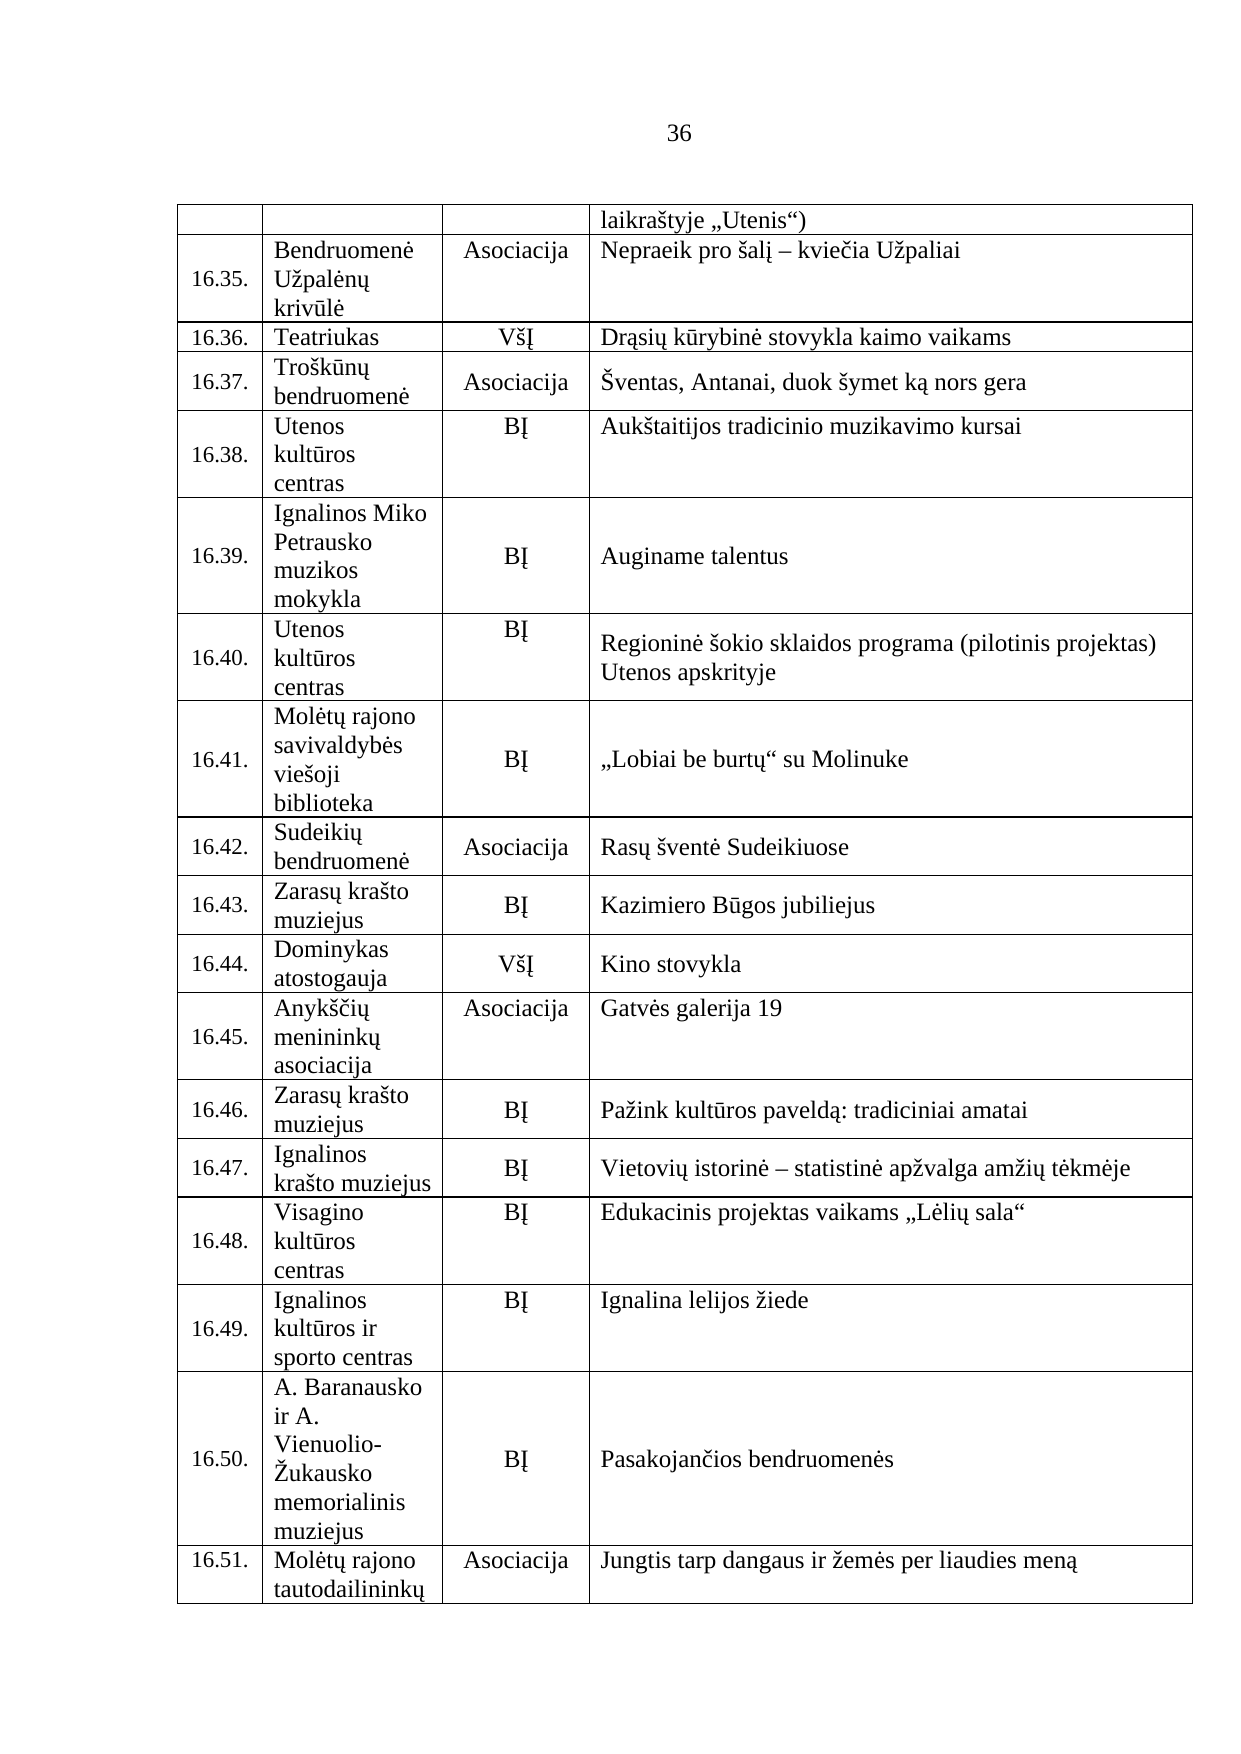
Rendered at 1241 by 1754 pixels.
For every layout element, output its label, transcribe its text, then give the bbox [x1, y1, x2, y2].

table_cell Rasų šventė Sudeikiuose [590, 818, 1192, 875]
table_cell [263, 205, 442, 234]
table_cell 16.35. [178, 235, 262, 321]
table_cell Regioninė šokio sklaidos programa (pilotinis projektas) Utenos apskrityje [590, 614, 1192, 700]
table_cell 16.44. [178, 935, 262, 992]
table_cell Kino stovykla [590, 935, 1192, 992]
table_cell Asociacija [443, 235, 589, 321]
table_cell Teatriukas [263, 323, 442, 351]
table_cell 16.36. [178, 323, 262, 351]
table_cell Gatvės galerija 19 [590, 993, 1192, 1079]
table_cell Vietovių istorinė – statistinė apžvalga amžių tėkmėje [590, 1139, 1192, 1196]
table_cell 16.51. [178, 1546, 262, 1603]
table_cell BĮ [443, 876, 589, 933]
table_cell Utenos kultūros centras [263, 411, 442, 497]
table_cell Nepraeik pro šalį – kviečia Užpaliai [590, 235, 1192, 321]
table_cell Edukacinis projektas vaikams „Lėlių sala“ [590, 1198, 1192, 1284]
table_cell Visagino kultūros centras [263, 1198, 442, 1284]
table_cell BĮ [443, 701, 589, 816]
table_cell Asociacija [443, 993, 589, 1079]
table_cell Sudeikių bendruomenė [263, 818, 442, 875]
table_cell 16.46. [178, 1080, 262, 1138]
table_cell Bendruomenė Užpalėnų krivūlė [263, 235, 442, 321]
table_cell laikraštyje „Utenis“) [590, 205, 1192, 234]
table_cell Ignalinos kultūros ir sporto centras [263, 1285, 442, 1371]
table_cell 16.41. [178, 701, 262, 816]
table_cell Molėtų rajono tautodailininkų [263, 1546, 442, 1603]
table_cell Šventas, Antanai, duok šymet ką nors gera [590, 352, 1192, 410]
table_cell 16.48. [178, 1198, 262, 1284]
table_cell BĮ [443, 1372, 589, 1544]
table_cell Ignalinos Miko Petrausko muzikos mokykla [263, 498, 442, 613]
table_cell 16.38. [178, 411, 262, 497]
table_cell Ignalina lelijos žiede [590, 1285, 1192, 1371]
table_cell Dominykas atostogauja [263, 935, 442, 992]
table_cell Molėtų rajono savivaldybės viešoji biblioteka [263, 701, 442, 816]
table_cell Auginame talentus [590, 498, 1192, 613]
table_cell Kazimiero Būgos jubiliejus [590, 876, 1192, 933]
table_cell 16.50. [178, 1372, 262, 1544]
table_cell Asociacija [443, 1546, 589, 1603]
table_cell BĮ [443, 1285, 589, 1371]
table_cell VšĮ [443, 323, 589, 351]
table_cell VšĮ [443, 935, 589, 992]
table_cell Pažink kultūros paveldą: tradiciniai amatai [590, 1080, 1192, 1138]
table_cell 16.42. [178, 818, 262, 875]
table_cell Troškūnų bendruomenė [263, 352, 442, 410]
table_cell 16.37. [178, 352, 262, 410]
table_cell 16.45. [178, 993, 262, 1079]
table_cell BĮ [443, 1080, 589, 1138]
table_cell Zarasų krašto muziejus [263, 876, 442, 933]
table_cell 16.39. [178, 498, 262, 613]
table_cell [443, 205, 589, 234]
table_cell BĮ [443, 498, 589, 613]
table_cell BĮ [443, 1198, 589, 1284]
table_cell Jungtis tarp dangaus ir žemės per liaudies meną [590, 1546, 1192, 1603]
table_cell „Lobiai be burtų“ su Molinuke [590, 701, 1192, 816]
table_cell Anykščių menininkų asociacija [263, 993, 442, 1079]
table_cell 16.47. [178, 1139, 262, 1196]
table_cell Aukštaitijos tradicinio muzikavimo kursai [590, 411, 1192, 497]
table_cell [178, 205, 262, 234]
table_cell Zarasų krašto muziejus [263, 1080, 442, 1138]
table_cell A. Baranausko ir A. Vienuolio-Žukausko memorialinis muziejus [263, 1372, 442, 1544]
table_cell BĮ [443, 614, 589, 700]
table_cell Asociacija [443, 352, 589, 410]
table_cell 16.40. [178, 614, 262, 700]
table_cell BĮ [443, 1139, 589, 1196]
table_cell Utenos kultūros centras [263, 614, 442, 700]
table_cell Ignalinos krašto muziejus [263, 1139, 442, 1196]
table_cell 16.49. [178, 1285, 262, 1371]
table_cell Drąsių kūrybinė stovykla kaimo vaikams [590, 323, 1192, 351]
table_cell Asociacija [443, 818, 589, 875]
table_cell Pasakojančios bendruomenės [590, 1372, 1192, 1544]
table_cell 16.43. [178, 876, 262, 933]
table_cell BĮ [443, 411, 589, 497]
